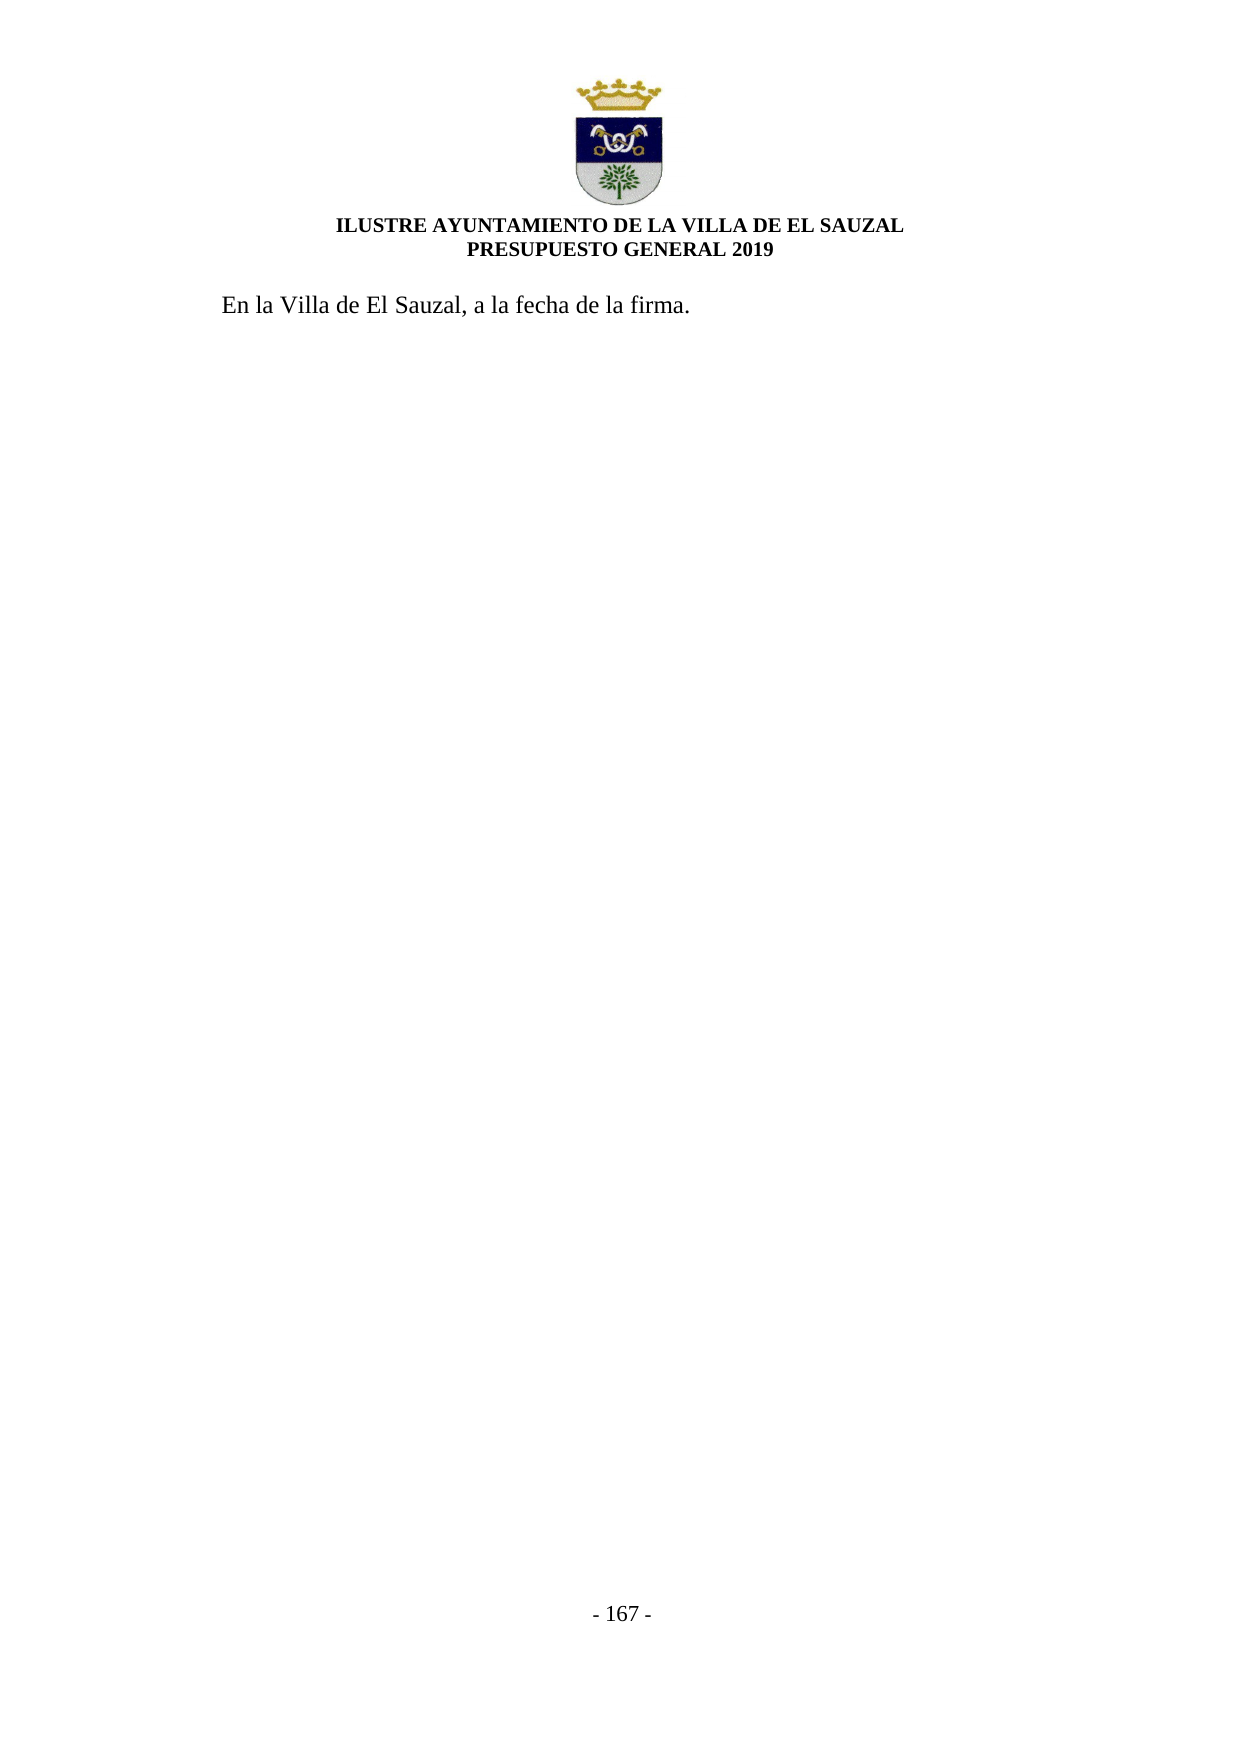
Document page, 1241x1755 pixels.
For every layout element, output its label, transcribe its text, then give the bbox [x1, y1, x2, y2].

text En la Villa de El Sauzal, a la fecha de la firma. [221, 290, 1141, 319]
